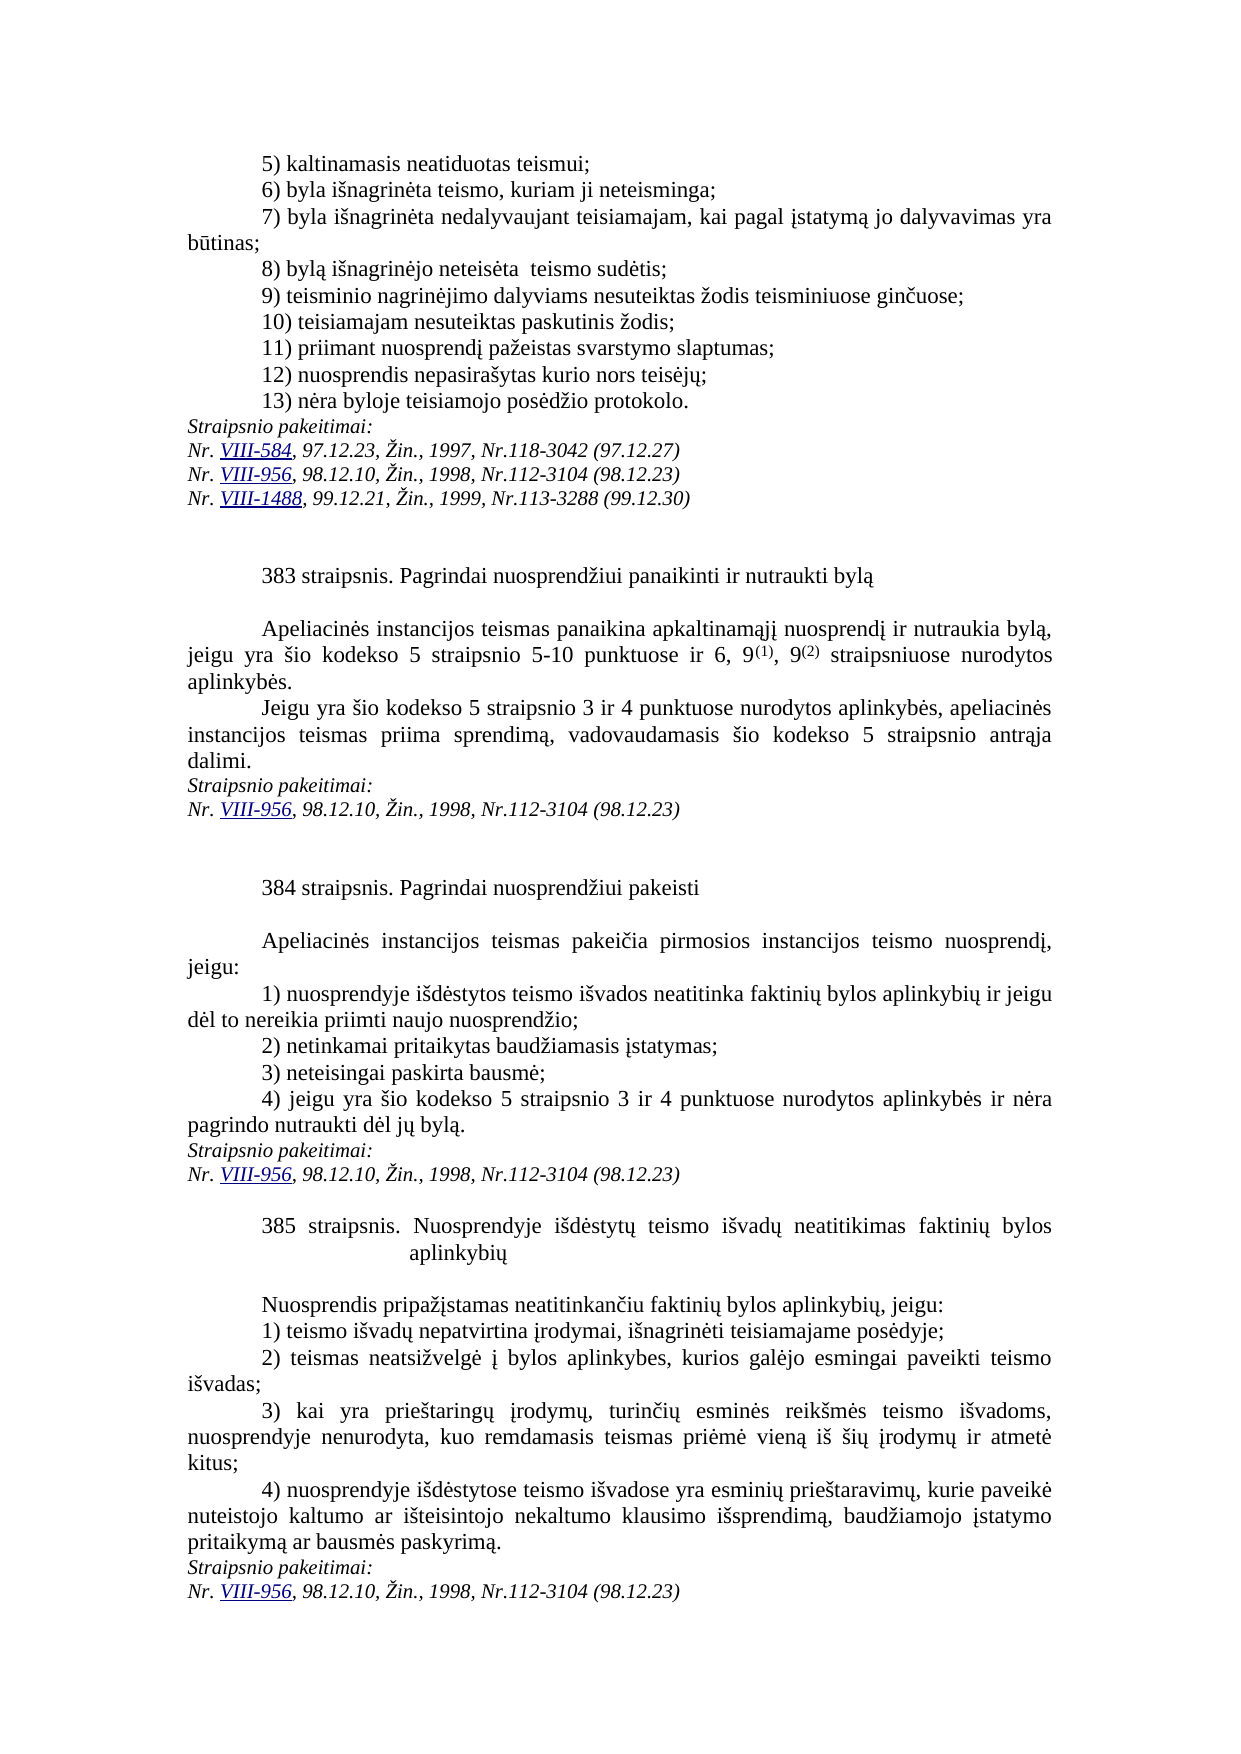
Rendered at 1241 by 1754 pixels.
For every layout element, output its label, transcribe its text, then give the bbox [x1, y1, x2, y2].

text 1) teismo išvadų nepatvirtina įrodymai, išnagrinėti teisiamajame posėdyje; [187, 1318, 1053, 1344]
text Apeliacinės instancijos teismas panaikina apkaltinamąjį nuosprendį ir nutraukia bylą, jeigu yra šio kodekso 5 straipsnio 5-10 punktuose ir 6, 9(1), 9(2) straipsniuose nurodytos aplinkybės. [187, 615, 1053, 694]
text 4) nuosprendyje išdėstytose teismo išvadose yra esminių prieštaravimų, kurie paveikė nuteistojo kaltumo ar išteisintojo nekaltumo klausimo išsprendimą, baudžiamojo įstatymo pritaikymą ar bausmės paskyrimą. [187, 1476, 1053, 1555]
text 2) netinkamai pritaikytas baudžiamasis įstatymas; [187, 1032, 1053, 1059]
text 13) nėra byloje teisiamojo posėdžio protokolo. [187, 387, 1053, 413]
text 12) nuosprendis nepasirašytas kurio nors teisėjų; [187, 361, 1053, 387]
text 2) teismas neatsižvelgė į bylos aplinkybes, kurios galėjo esmingai paveikti teismo išvadas; [187, 1344, 1053, 1397]
text 4) jeigu yra šio kodekso 5 straipsnio 3 ir 4 punktuose nurodytos aplinkybės ir nėra pagrindo nutraukti dėl jų bylą. [187, 1085, 1053, 1138]
text Jeigu yra šio kodekso 5 straipsnio 3 ir 4 punktuose nurodytos aplinkybės, apeliacinės instancijos teismas priima sprendimą, vadovaudamasis šio kodekso 5 straipsnio antrąja dalimi. [187, 694, 1053, 773]
text Nr. VIII-956, 98.12.10, Žin., 1998, Nr.112-3104 (98.12.23) [187, 1579, 1053, 1603]
text Straipsnio pakeitimai: [187, 413, 1053, 438]
text Nr. VIII-956, 98.12.10, Žin., 1998, Nr.112-3104 (98.12.23) [187, 797, 1053, 821]
text Nuosprendis pripažįstamas neatitinkančiu faktinių bylos aplinkybių, jeigu: [187, 1291, 1053, 1318]
text Apeliacinės instancijos teismas pakeičia pirmosios instancijos teismo nuosprendį, jeigu: [187, 927, 1053, 979]
text Straipsnio pakeitimai: [187, 773, 1053, 797]
text 9) teisminio nagrinėjimo dalyviams nesuteiktas žodis teisminiuose ginčuose; [187, 282, 1053, 308]
text 8) bylą išnagrinėjo neteisėta teismo sudėtis; [187, 255, 1053, 282]
text 1) nuosprendyje išdėstytos teismo išvados neatitinka faktinių bylos aplinkybių ir jeigu dėl to nereikia priimti naujo nuosprendžio; [187, 979, 1053, 1032]
text 3) neteisingai paskirta bausmė; [187, 1059, 1053, 1085]
text Straipsnio pakeitimai: [187, 1555, 1053, 1579]
text 5) kaltinamasis neatiduotas teismui; [187, 150, 1053, 176]
text 7) byla išnagrinėta nedalyvaujant teisiamajam, kai pagal įstatymą jo dalyvavimas yra būtinas; [187, 203, 1053, 255]
text Nr. VIII-1488, 99.12.21, Žin., 1999, Nr.113-3288 (99.12.30) [187, 486, 1053, 510]
text Nr. VIII-956, 98.12.10, Žin., 1998, Nr.112-3104 (98.12.23) [187, 1162, 1053, 1186]
text Nr. VIII-584, 97.12.23, Žin., 1997, Nr.118-3042 (97.12.27) [187, 438, 1053, 462]
text 6) byla išnagrinėta teismo, kuriam ji neteisminga; [187, 176, 1053, 203]
text 3) kai yra prieštaringų įrodymų, turinčių esminės reikšmės teismo išvadoms, nuosprendyje nenurodyta, kuo remdamasis teismas priėmė vieną iš šių įrodymų ir atmetė kitus; [187, 1397, 1053, 1476]
text 383 straipsnis. Pagrindai nuosprendžiui panaikinti ir nutraukti bylą [187, 562, 1053, 589]
text 11) priimant nuosprendį pažeistas svarstymo slaptumas; [187, 334, 1053, 361]
text 384 straipsnis. Pagrindai nuosprendžiui pakeisti [187, 874, 1053, 901]
text Nr. VIII-956, 98.12.10, Žin., 1998, Nr.112-3104 (98.12.23) [187, 462, 1053, 486]
text Straipsnio pakeitimai: [187, 1138, 1053, 1162]
text 10) teisiamajam nesuteiktas paskutinis žodis; [187, 308, 1053, 334]
text 385 straipsnis. Nuosprendyje išdėstytų teismo išvadų neatitikimas faktinių bylos aplinkybių [261, 1212, 1053, 1265]
